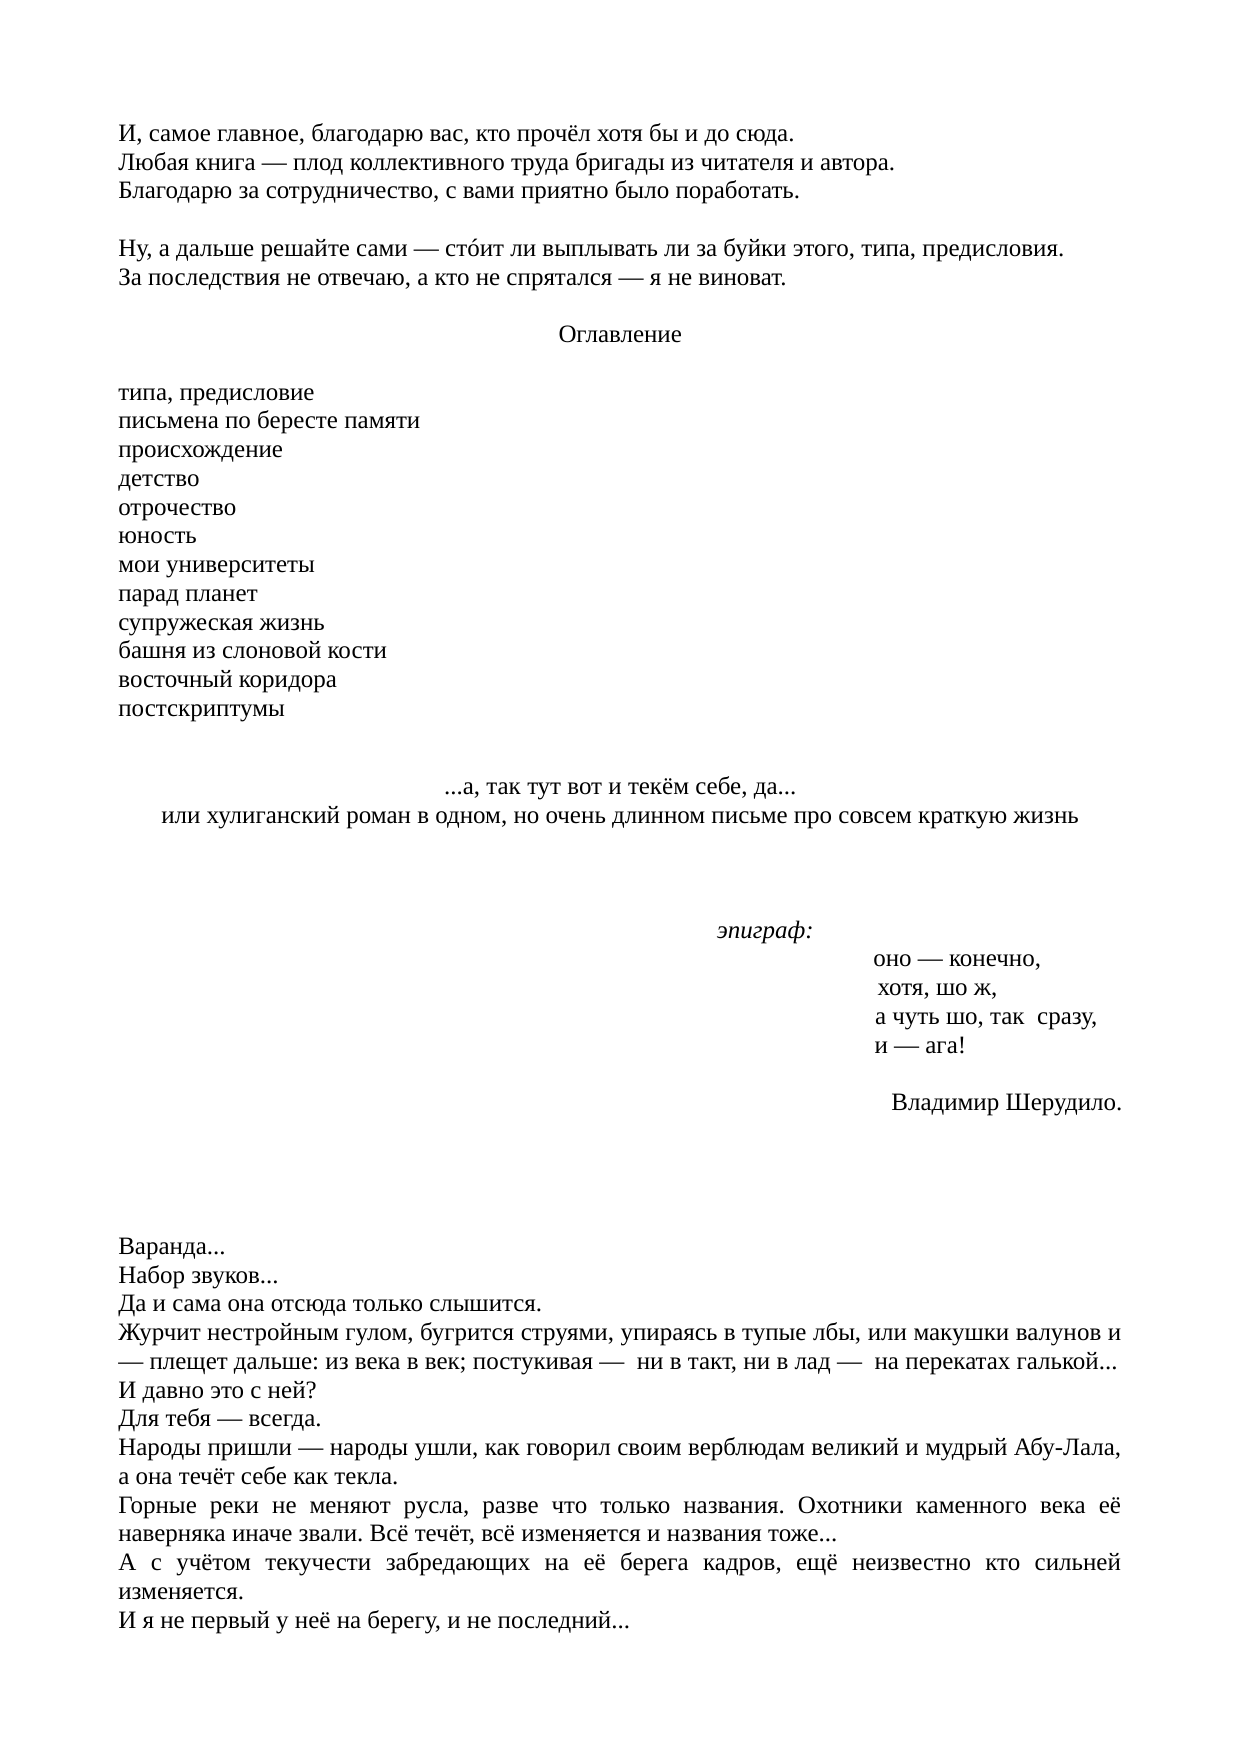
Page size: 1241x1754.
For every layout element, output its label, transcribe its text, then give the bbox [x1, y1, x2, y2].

text эпиграф: [118, 915, 1122, 943]
text Журчит нестройным гулом, бугрится струями, упираясь в тупые лбы, или макушки валунов и — плещет дальше: из века в век; постукивая — ни в такт, ни в лад — на перекатах галькой... [118, 1317, 1122, 1375]
text И давно это с ней? [118, 1375, 1122, 1403]
text Варанда... [118, 1231, 1122, 1260]
text мои университеты [118, 549, 1122, 578]
text Оглавление [118, 319, 1122, 348]
text Любая книга — плод коллективного труда бригады из читателя и автора. [118, 147, 1122, 176]
text А с учётом текучести забредающих на её берега кадров, ещё неизвестно кто сильней изменяется. [118, 1547, 1122, 1605]
text происхождение [118, 434, 1122, 463]
text юность [118, 521, 1122, 549]
text хотя, шо ж, [118, 972, 1122, 1001]
text а чуть шо, так сразу, [118, 1001, 1122, 1030]
text и — ага! [118, 1030, 1122, 1058]
text оно — конечно, [118, 943, 1122, 972]
text Ну, а дальше решайте сами — стóит ли выплывать ли за буйки этого, типа, предисловия. [118, 233, 1122, 262]
text Горные реки не меняют русла, разве что только названия. Охотники каменного века её наверняка иначе звали. Всё течёт, всё изменяется и названия тоже... [118, 1490, 1122, 1547]
text И я не первый у неё на берегу, и не последний... [118, 1605, 1122, 1633]
text письмена по бересте памяти [118, 406, 1122, 434]
text восточный коридора [118, 664, 1122, 693]
text Да и сама она отсюда только слышится. [118, 1288, 1122, 1317]
text И, самое главное, благодарю вас, кто прочёл хотя бы и до сюда. [118, 118, 1122, 147]
text Владимир Шерудило. [118, 1087, 1122, 1116]
text супружеская жизнь [118, 607, 1122, 636]
text или хулиганский роман в одном, но очень длинном письме про совсем краткую жизнь [118, 800, 1122, 828]
text парад планет [118, 578, 1122, 607]
text отрочество [118, 492, 1122, 521]
text ...а, так тут вот и текём себе, да... [118, 771, 1122, 800]
text За последствия не отвечаю, а кто не спрятался — я не виноват. [118, 262, 1122, 291]
text Народы пришли — народы ушли, как говорил своим верблюдам великий и мудрый Абу-Лала, а она течёт себе как текла. [118, 1432, 1122, 1490]
text типа, предисловие [118, 377, 1122, 406]
text Для тебя — всегда. [118, 1403, 1122, 1432]
text башня из слоновой кости [118, 636, 1122, 664]
text детство [118, 463, 1122, 492]
text постскриптумы [118, 693, 1122, 722]
text Благодарю за сотрудничество, с вами приятно было поработать. [118, 176, 1122, 204]
text Набор звуков... [118, 1260, 1122, 1288]
